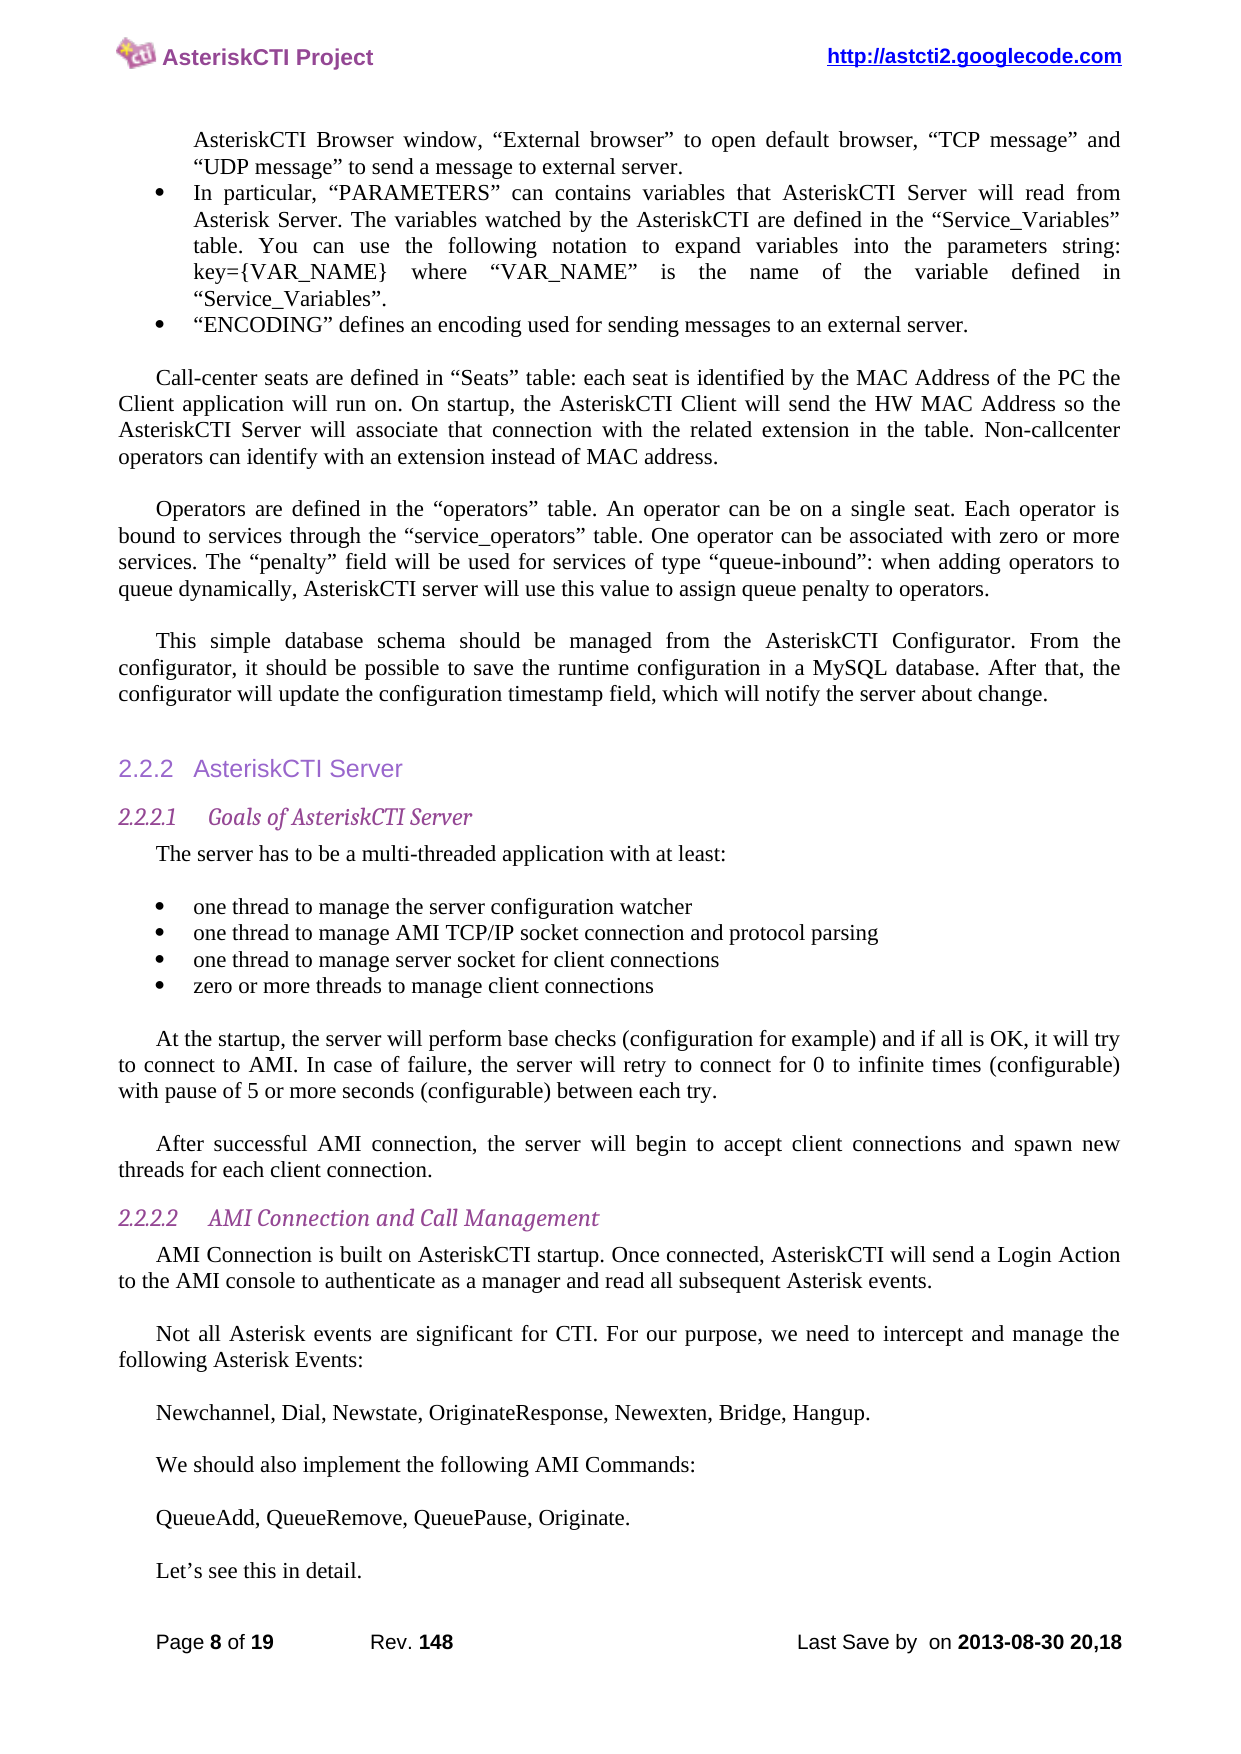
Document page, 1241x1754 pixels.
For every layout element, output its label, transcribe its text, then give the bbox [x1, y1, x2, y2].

subtitle AMI Connection and Call Management [118, 1204, 1122, 1232]
text Let’s see this in detail. [118, 1557, 1122, 1583]
text At the startup, the server will perform base checks (configuration for example) and if all is OK, it will try to connect to AMI. In case of failure, the server will retry to connect for 0 to infinite times (configurable) with pause of 5 or more seconds (configurable) between each try. [118, 1025, 1122, 1104]
list zero or more threads to manage client connections [156, 972, 1122, 998]
picture [116, 34, 157, 74]
text This simple database schema should be managed from the AsteriskCTI Configurator. From the configurator, it should be possible to save the runtime configuration in a MySQL database. After that, the configurator will update the configuration timestamp field, which will notify the server about change. [118, 627, 1122, 706]
text Not all Asterisk events are significant for CTI. For our purpose, we need to intercept and manage the following Asterisk Events: [118, 1320, 1122, 1372]
text Newchannel, Dial, Newstate, OriginateResponse, Newexten, Bridge, Hangup. [118, 1399, 1122, 1425]
text Call-center seats are defined in “Seats” table: each seat is identified by the MAC Address of the PC the Client application will run on. On startup, the AsteriskCTI Client will send the HW MAC Address so the AsteriskCTI Server will associate that connection with the related extension in the table. Non-callcenter operators can identify with an extension instead of MAC address. [118, 364, 1122, 469]
text After successful AMI connection, the server will begin to accept client connections and spawn new threads for each client connection. [118, 1130, 1122, 1183]
list one thread to manage AMI TCP/IP socket connection and protocol parsing [156, 919, 1122, 946]
list one thread to manage server socket for client connections [156, 946, 1122, 972]
subtitle AsteriskCTI Server [118, 753, 1122, 782]
text QueueAdd, QueueRemove, QueuePause, Originate. [118, 1504, 1122, 1531]
list “ENCODING” defines an encoding used for sending messages to an external server. [156, 311, 1122, 337]
text We should also implement the following AMI Commands: [118, 1452, 1122, 1478]
list one thread to manage the server configuration watcher [156, 893, 1122, 919]
text The server has to be a multi-threaded application with at least: [118, 840, 1122, 867]
text AMI Connection is built on AsteriskCTI startup. Once connected, AsteriskCTI will send a Login Action to the AMI console to authenticate as a manager and read all subsequent Asterisk events. [118, 1241, 1122, 1293]
subtitle Goals of AsteriskCTI Server [118, 803, 1122, 832]
list In particular, “PARAMETERS” can contains variables that AsteriskCTI Server will read from Asterisk Server. The variables watched by the AsteriskCTI are defined in the “Service_Variables” table. You can use the following notation to expand variables into the parameters string: key={VAR_NAME} where “VAR_NAME” is the name of the variable defined in “Service_Variables”. [156, 179, 1122, 311]
list AsteriskCTI Browser window, “External browser” to open default browser, “TCP message” and “UDP message” to send a message to external server. [156, 127, 1122, 179]
text Operators are defined in the “operators” table. An operator can be on a single seat. Each operator is bound to services through the “service_operators” table. One operator can be associated with zero or more services. The “penalty” field will be used for services of type “queue-inbound”: when adding operators to queue dynamically, AsteriskCTI server will use this value to assign queue penalty to operators. [118, 496, 1122, 601]
